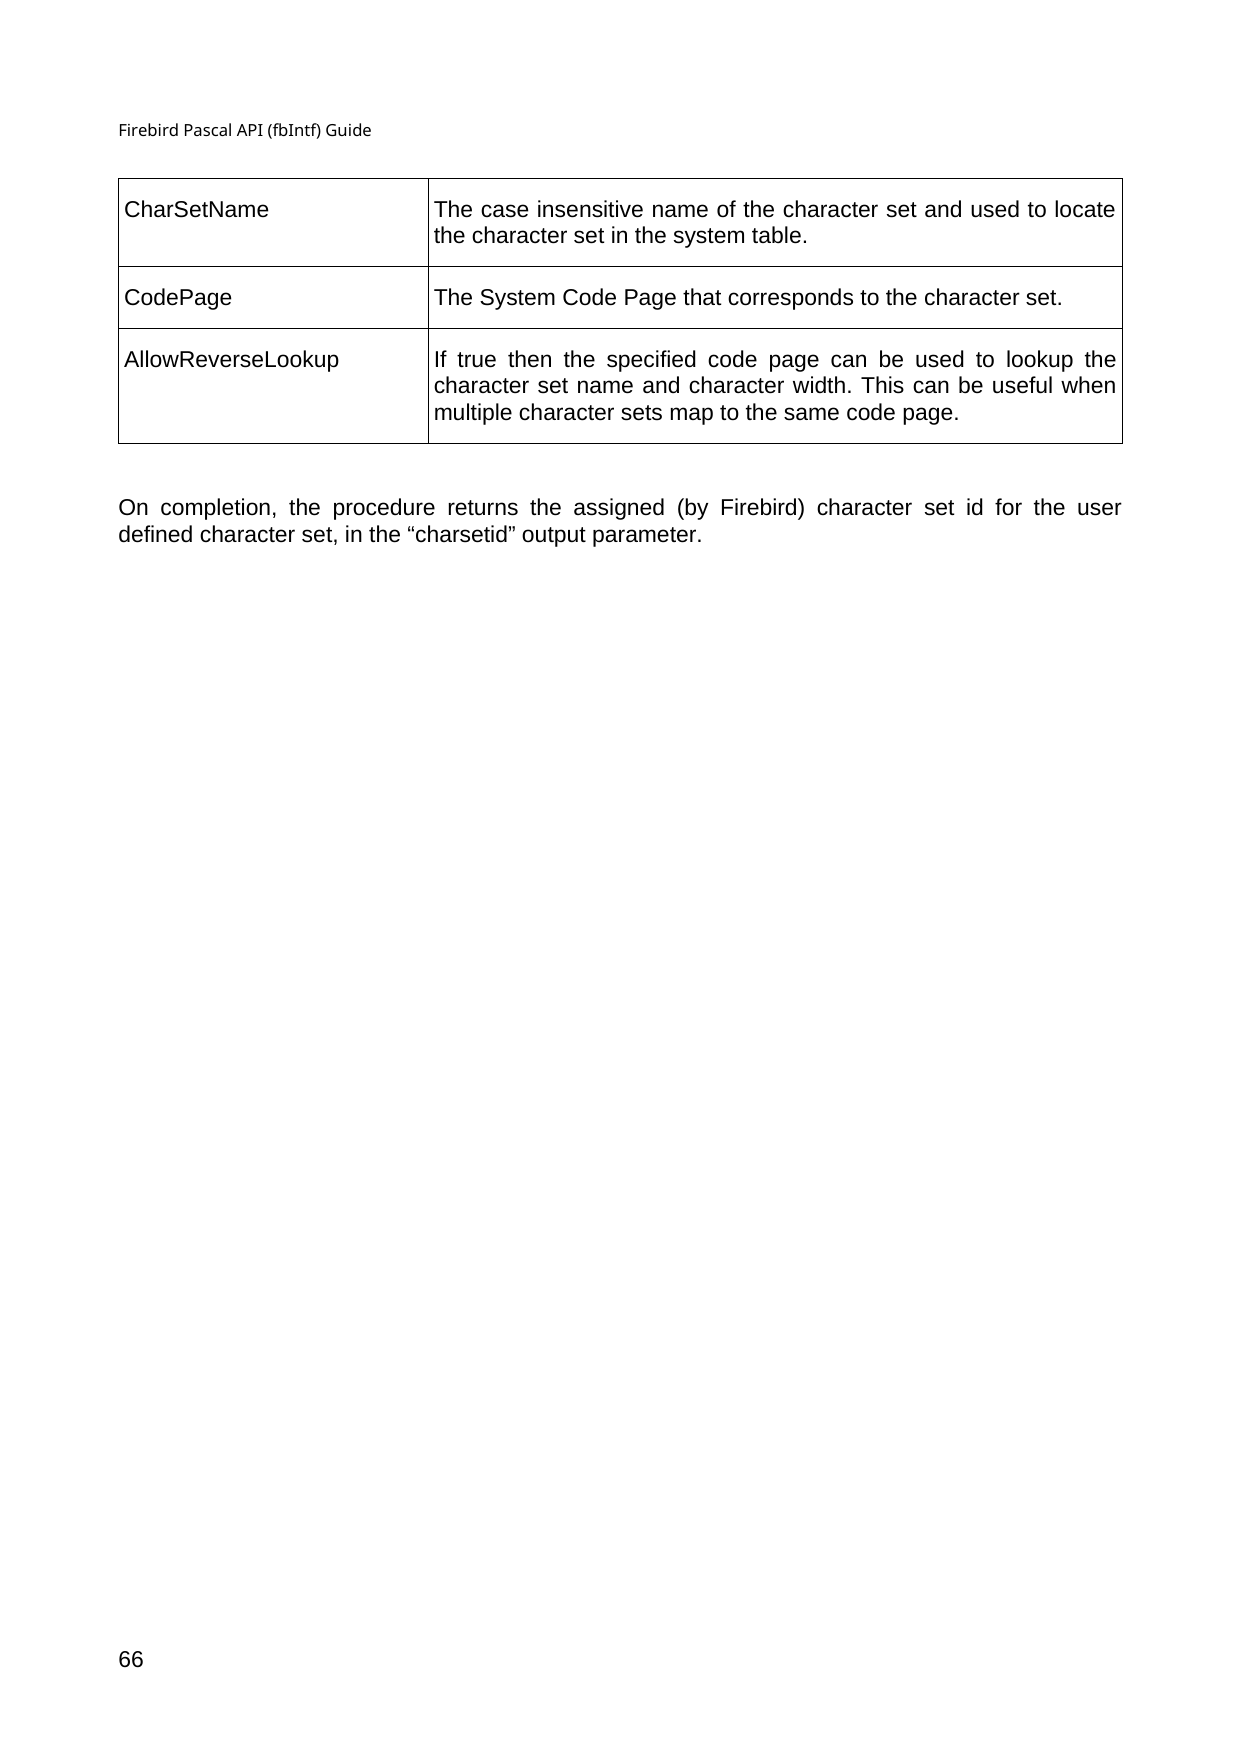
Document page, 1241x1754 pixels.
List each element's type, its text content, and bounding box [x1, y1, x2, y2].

table_header The case insensitive name of the character set and used to locate the character set in the system table. [429, 179, 1122, 266]
table_cell AllowReverseLookup [119, 329, 428, 443]
table_header CharSetName [119, 179, 428, 266]
table_cell The System Code Page that corresponds to the character set. [429, 267, 1122, 328]
text On completion, the procedure returns the assigned (by Firebird) character set id for the user defined character set, in the “charsetid” output parameter. [118, 494, 1122, 547]
table_cell If true then the specified code page can be used to lookup the character set name and character width. This can be useful when multiple character sets map to the same code page. [429, 329, 1122, 443]
table_cell CodePage [119, 267, 428, 328]
